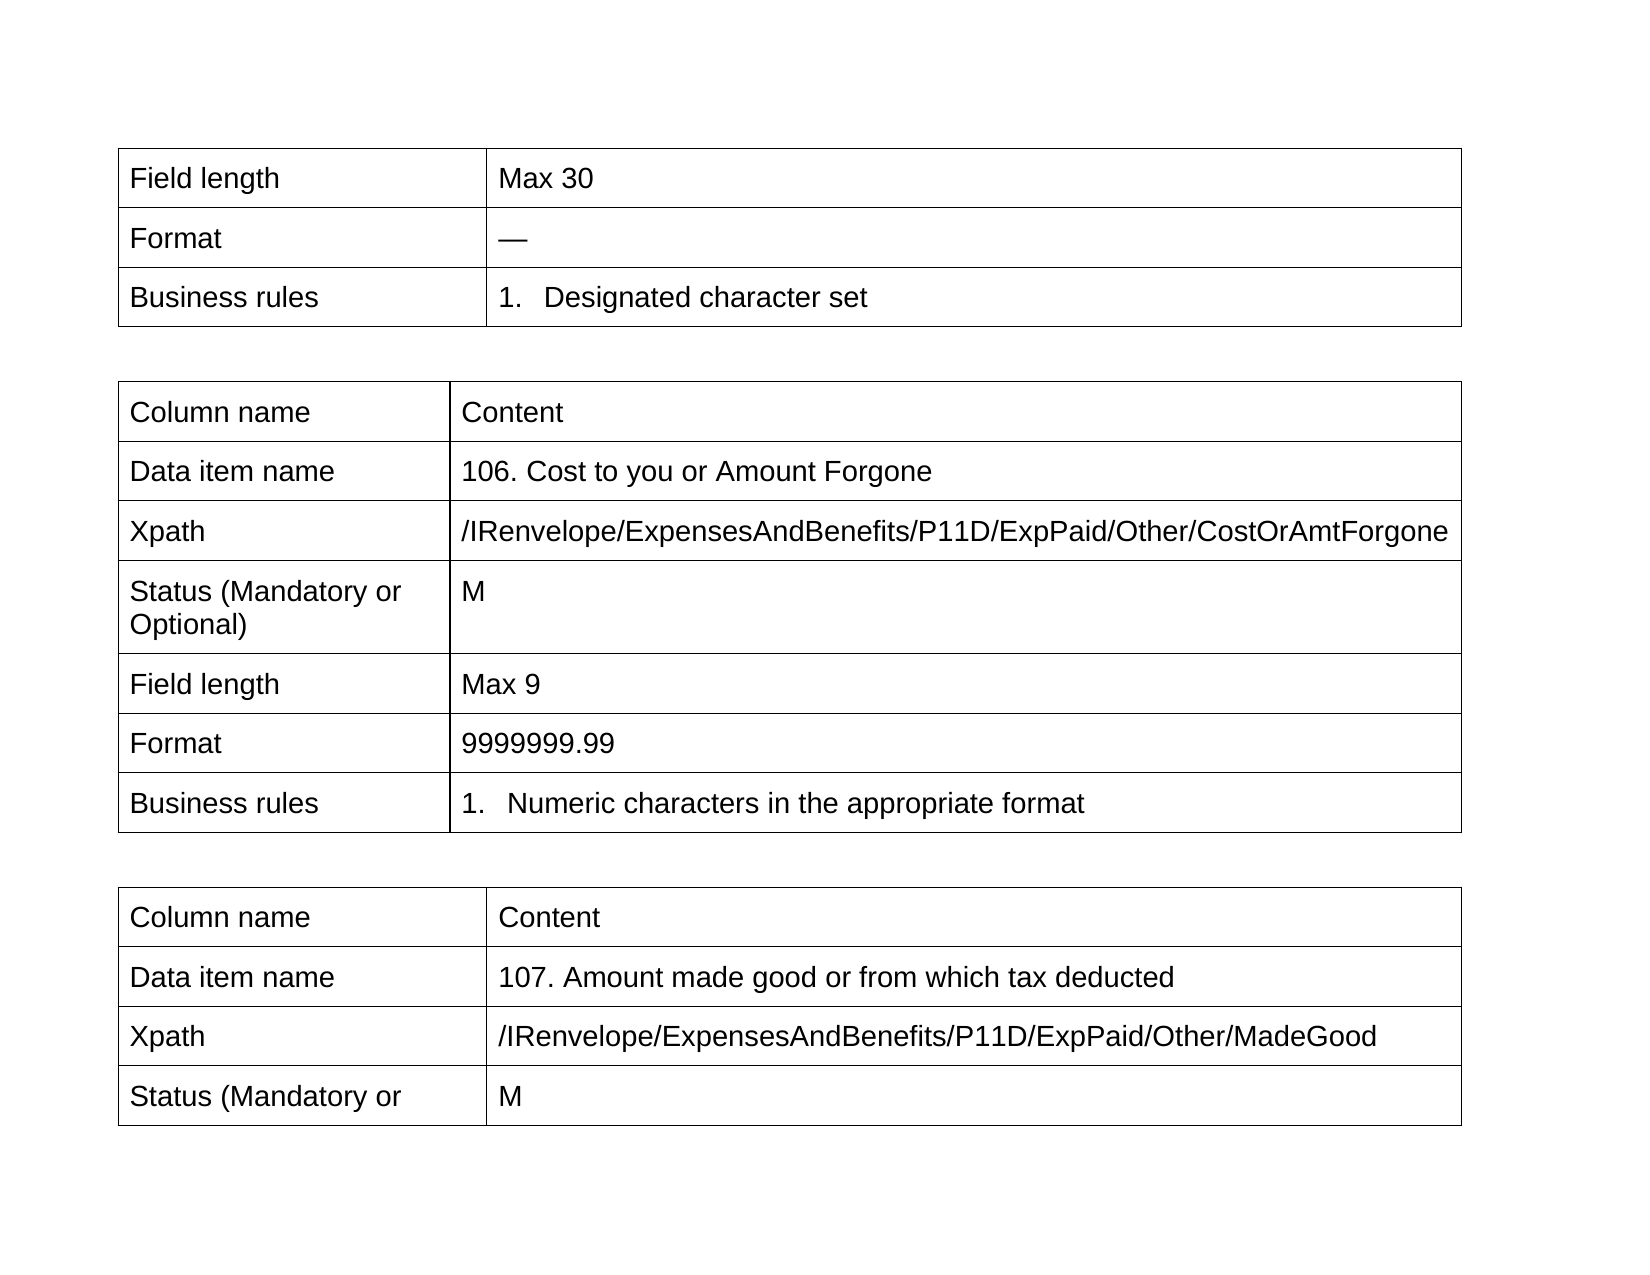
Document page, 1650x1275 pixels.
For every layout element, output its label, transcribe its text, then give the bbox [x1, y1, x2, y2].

table_cell Data item name [119, 442, 449, 500]
table_cell Numeric characters in the appropriate format [451, 773, 1461, 832]
table_cell Field length [119, 654, 449, 713]
table_header Column name [119, 888, 486, 946]
table_cell Max 9 [451, 654, 1461, 713]
table_header Column name [119, 382, 449, 441]
table_cell M [487, 1066, 1461, 1125]
table_cell Xpath [119, 501, 449, 560]
table_header Content [451, 382, 1461, 441]
table_cell Business rules [119, 268, 486, 326]
table_cell Business rules [119, 773, 449, 832]
table_cell Xpath [119, 1007, 486, 1065]
table_cell Designated character set [487, 268, 1461, 326]
table_cell Max 30 [487, 149, 1461, 207]
table_cell /IRenvelope/ExpensesAndBenefits/P11D/ExpPaid/Other/MadeGood [487, 1007, 1461, 1065]
table_header Content [487, 888, 1461, 946]
table_cell /IRenvelope/ExpensesAndBenefits/P11D/ExpPaid/Other/CostOrAmtForgone [451, 501, 1461, 560]
table_cell — [487, 208, 1461, 267]
table_cell 9999999.99 [451, 714, 1461, 772]
table_cell 106. Cost to you or Amount Forgone [451, 442, 1461, 500]
table_cell Field length [119, 149, 486, 207]
table_cell Data item name [119, 947, 486, 1006]
table_cell Format [119, 208, 486, 267]
table_cell Format [119, 714, 449, 772]
table_cell M [451, 561, 1461, 653]
table_cell Status (Mandatory or [119, 1066, 486, 1125]
table_cell Status (Mandatory or Optional) [119, 561, 449, 653]
table_cell 107. Amount made good or from which tax deducted [487, 947, 1461, 1006]
